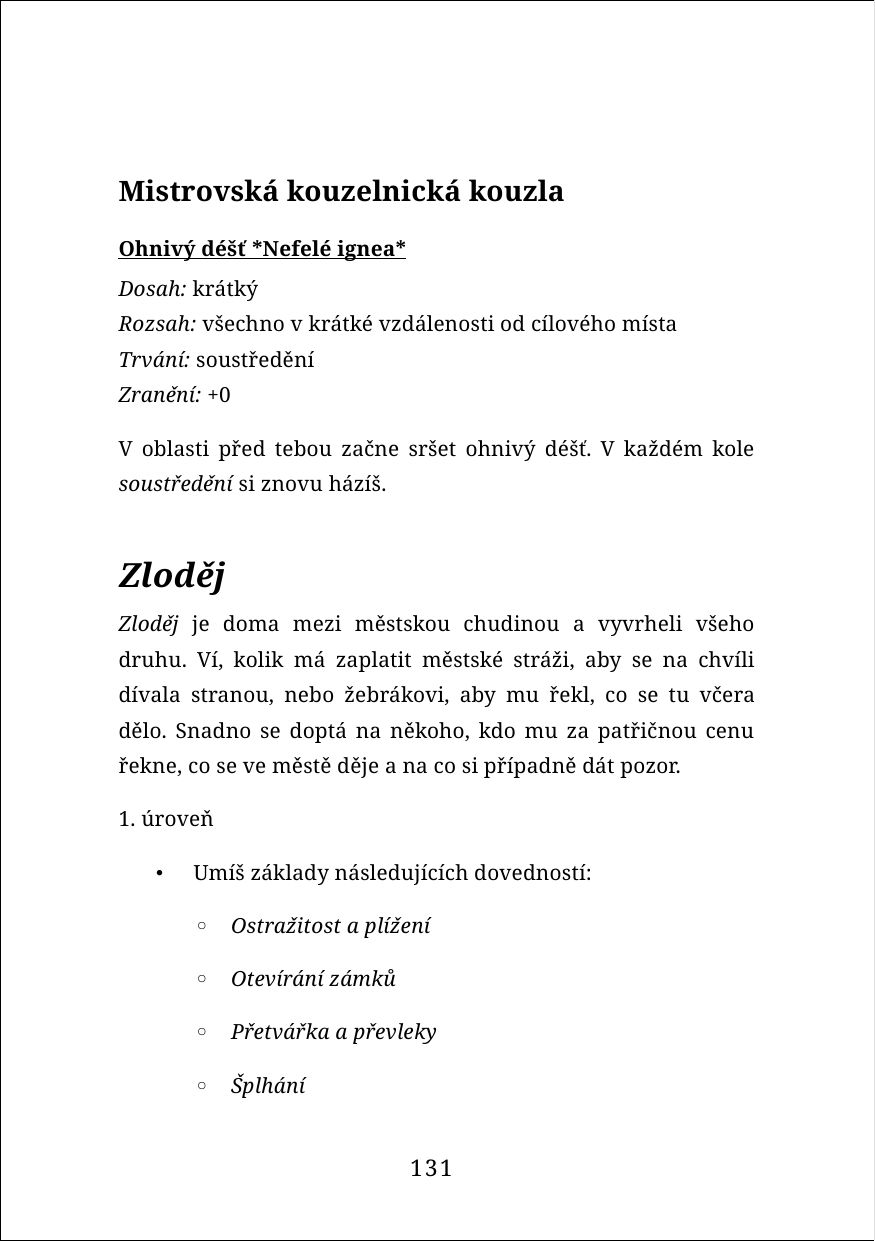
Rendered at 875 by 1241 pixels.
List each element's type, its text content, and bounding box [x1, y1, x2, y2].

text 1. úroveň [118, 804, 756, 833]
text Zloděj je doma mezi městskou chudinou a vyvrheli všeho druhu. Ví, kolik má zaplatit městské stráži, aby se na chvíli dívala stranou, nebo žebrákovi, aby mu řekl, co se tu včera dělo. Snadno se doptá na někoho, kdo mu za patřičnou cenu řekne, co se ve městě děje a na co si případně dát pozor. [118, 609, 756, 780]
list Umíš základy následujících dovedností: [156, 858, 756, 886]
text V oblasti před tebou začne sršet ohnivý déšť. V každém kole soustředění si znovu házíš. [118, 434, 756, 498]
list Otevírání zámků [193, 964, 756, 993]
list Ostražitost a plížení [193, 911, 756, 939]
text Dosah: krátký Rozsah: všechno v krátké vzdálenosti od cílového místa Trvání: soustředění Zranění: +0 [118, 274, 756, 409]
subtitle Ohnivý déšť *Nefelé ignea* [118, 234, 756, 262]
list Šplhání [193, 1071, 756, 1099]
subtitle Zloděj [118, 552, 756, 597]
subtitle Mistrovská kouzelnická kouzla [118, 172, 756, 210]
list Přetvářka a převleky [193, 1017, 756, 1046]
